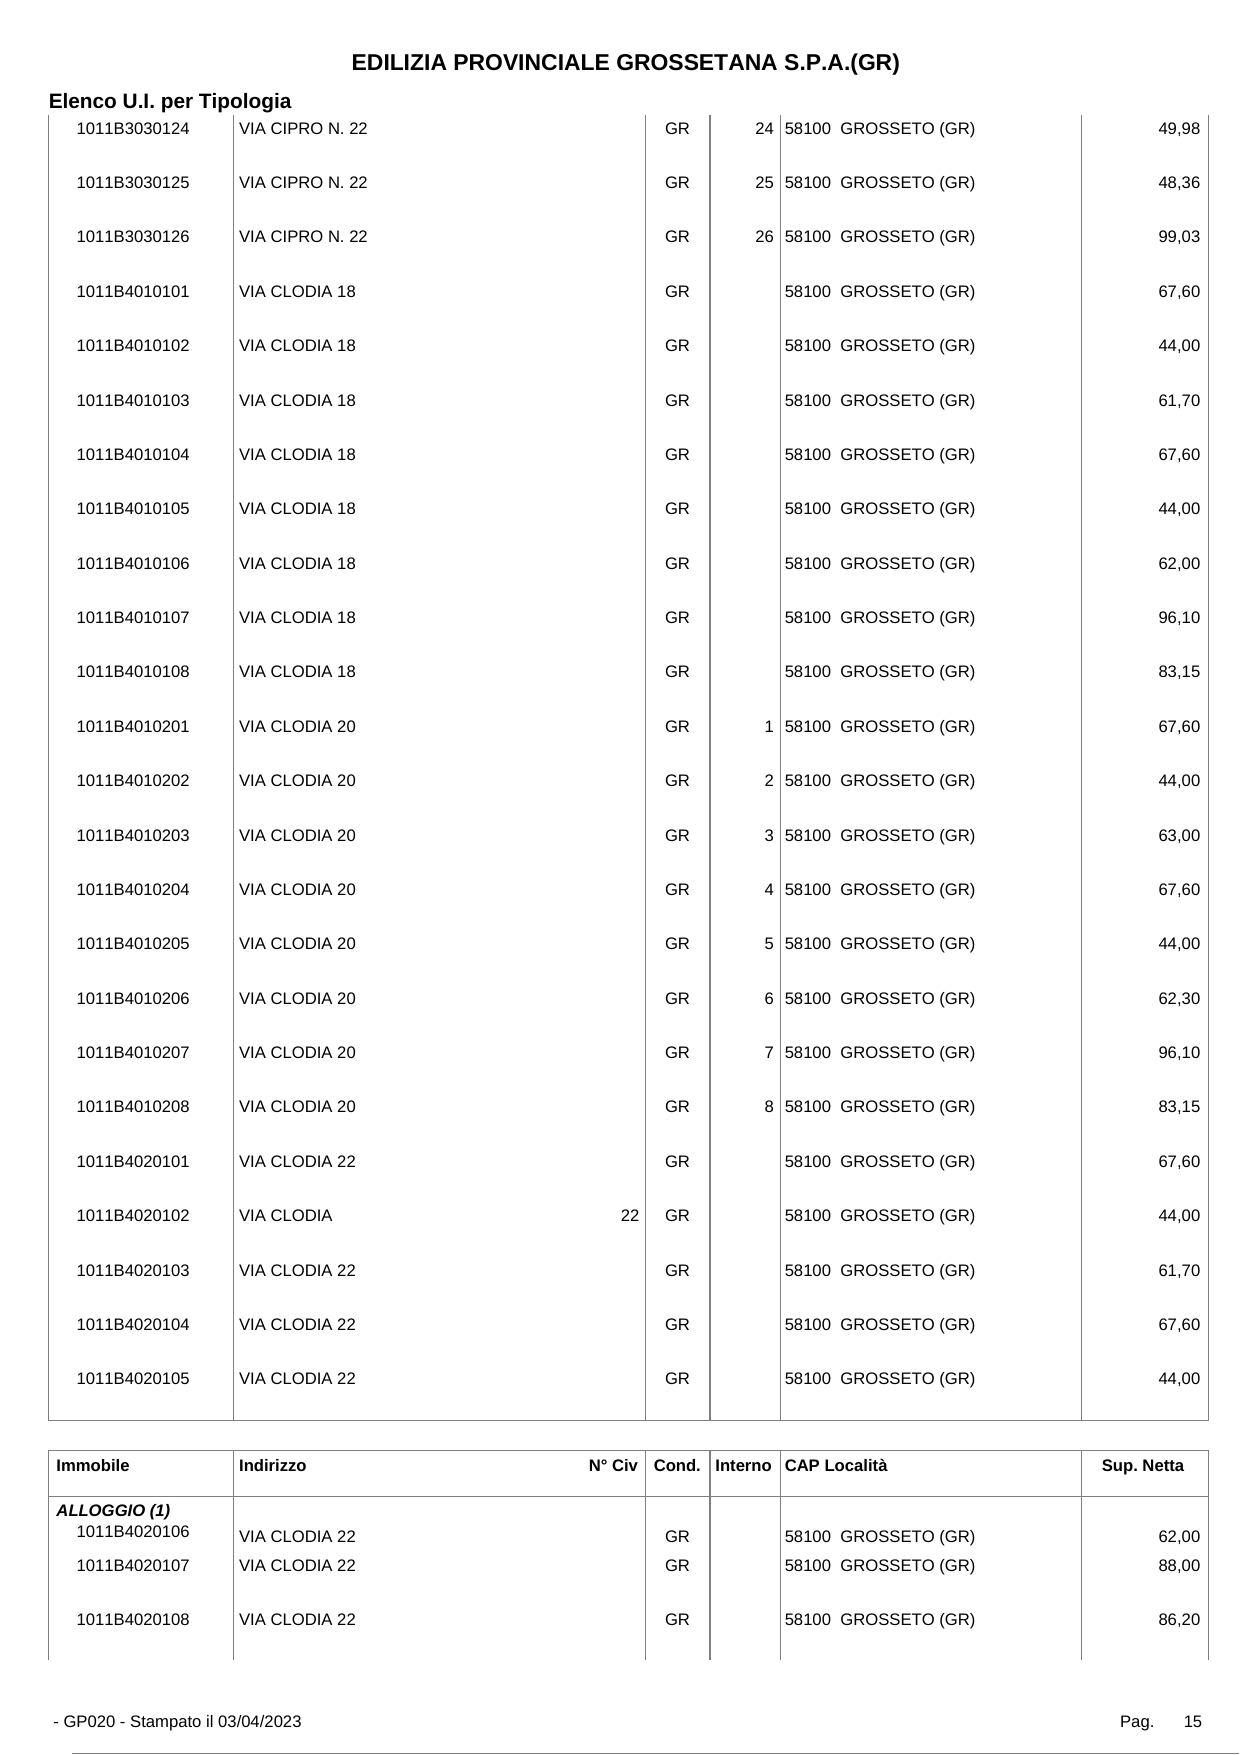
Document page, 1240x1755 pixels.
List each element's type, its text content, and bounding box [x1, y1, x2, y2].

table_cell 24 [711, 115, 780, 169]
table_cell 1011B4020108 [49, 1606, 233, 1660]
table_cell 58100 GROSSETO (GR) [781, 495, 1081, 549]
table_cell VIA CLODIA 18 [234, 604, 588, 658]
table_cell GR [646, 713, 709, 767]
table_cell [589, 1148, 645, 1202]
table_cell GR [646, 1093, 709, 1148]
table_cell 58100 GROSSETO (GR) [781, 713, 1081, 767]
table_cell VIA CLODIA 22 [234, 1256, 588, 1311]
table_cell 58100 GROSSETO (GR) [781, 767, 1081, 821]
table_header Interno [711, 1451, 780, 1496]
table_cell GR [646, 1497, 709, 1551]
table_cell 67,60 [1082, 876, 1208, 930]
table_cell 1011B4010104 [49, 441, 233, 495]
table_cell [711, 658, 780, 713]
table_cell 1011B4010203 [49, 821, 233, 876]
table_cell GR [646, 930, 709, 984]
table_cell [711, 1606, 780, 1660]
table_cell [589, 1365, 645, 1419]
table_cell GR [646, 386, 709, 441]
table_cell [589, 278, 645, 332]
table_cell 58100 GROSSETO (GR) [781, 604, 1081, 658]
table_cell [589, 713, 645, 767]
table_cell VIA CIPRO N. 22 [234, 115, 588, 169]
table_cell 1011B4010201 [49, 713, 233, 767]
table_cell 44,00 [1082, 1365, 1208, 1419]
table_cell VIA CLODIA 20 [234, 985, 588, 1039]
table_cell [589, 1497, 645, 1551]
table_cell 1011B3030124 [49, 115, 233, 169]
table_cell 62,30 [1082, 985, 1208, 1039]
table_cell [589, 767, 645, 821]
table_cell 61,70 [1082, 1256, 1208, 1311]
table_cell 99,03 [1082, 223, 1208, 278]
table_cell 44,00 [1082, 1202, 1208, 1256]
table_cell 58100 GROSSETO (GR) [781, 1551, 1081, 1606]
table_cell 1 [711, 713, 780, 767]
table_cell 58100 GROSSETO (GR) [781, 1606, 1081, 1660]
table_cell [711, 550, 780, 604]
table_cell VIA CLODIA 18 [234, 386, 588, 441]
table_cell [711, 1311, 780, 1365]
table_cell GR [646, 985, 709, 1039]
table_cell VIA CLODIA [234, 1202, 588, 1256]
table_cell 1011B4010102 [49, 332, 233, 386]
table_cell 22 [589, 1202, 645, 1256]
table_cell VIA CLODIA 20 [234, 713, 588, 767]
table_cell 44,00 [1082, 767, 1208, 821]
table_cell 58100 GROSSETO (GR) [781, 930, 1081, 984]
table_cell [589, 821, 645, 876]
table_cell 1011B4010107 [49, 604, 233, 658]
table_cell [589, 223, 645, 278]
table_cell [589, 985, 645, 1039]
table_cell [711, 386, 780, 441]
table_cell [589, 115, 645, 169]
table_cell 2 [711, 767, 780, 821]
table_cell [589, 930, 645, 984]
table_cell GR [646, 115, 709, 169]
table_cell [711, 1202, 780, 1256]
table_cell VIA CLODIA 18 [234, 658, 588, 713]
table_cell 1011B4020104 [49, 1311, 233, 1365]
table_cell [589, 658, 645, 713]
table_cell [589, 550, 645, 604]
table_cell [589, 1093, 645, 1148]
table_cell 1011B4010106 [49, 550, 233, 604]
table_cell ALLOGGIO (1) 1011B4020106 [49, 1497, 233, 1551]
table_cell GR [646, 1311, 709, 1365]
table_cell 83,15 [1082, 658, 1208, 713]
table_cell [589, 332, 645, 386]
table_cell 58100 GROSSETO (GR) [781, 1256, 1081, 1311]
table_cell VIA CLODIA 18 [234, 495, 588, 549]
table_cell 44,00 [1082, 930, 1208, 984]
table_cell 8 [711, 1093, 780, 1148]
table_cell 1011B4010208 [49, 1093, 233, 1148]
table_cell 58100 GROSSETO (GR) [781, 332, 1081, 386]
table_cell GR [646, 332, 709, 386]
table_cell GR [646, 658, 709, 713]
table_cell 1011B4010105 [49, 495, 233, 549]
table_cell 7 [711, 1039, 780, 1093]
table_cell [711, 1148, 780, 1202]
table_cell VIA CLODIA 22 [234, 1606, 588, 1660]
table_cell GR [646, 550, 709, 604]
table_cell 58100 GROSSETO (GR) [781, 876, 1081, 930]
table_cell 1011B4010108 [49, 658, 233, 713]
table_cell 96,10 [1082, 1039, 1208, 1093]
table_cell VIA CLODIA 22 [234, 1148, 588, 1202]
table_cell 58100 GROSSETO (GR) [781, 386, 1081, 441]
table_cell 62,00 [1082, 550, 1208, 604]
table_cell 67,60 [1082, 441, 1208, 495]
table_cell 6 [711, 985, 780, 1039]
table_cell 1011B4010207 [49, 1039, 233, 1093]
table_cell [589, 441, 645, 495]
table_cell 1011B3030126 [49, 223, 233, 278]
table_cell VIA CLODIA 22 [234, 1365, 588, 1419]
table_cell VIA CLODIA 20 [234, 1093, 588, 1148]
table_cell 1011B4010101 [49, 278, 233, 332]
table_cell 58100 GROSSETO (GR) [781, 169, 1081, 223]
table_cell 58100 GROSSETO (GR) [781, 1039, 1081, 1093]
table_cell [589, 1256, 645, 1311]
table_cell 44,00 [1082, 495, 1208, 549]
table_cell 1011B4020101 [49, 1148, 233, 1202]
table_cell 44,00 [1082, 332, 1208, 386]
table_cell 58100 GROSSETO (GR) [781, 1365, 1081, 1419]
table_cell 26 [711, 223, 780, 278]
table_cell 1011B4010204 [49, 876, 233, 930]
table_cell GR [646, 1256, 709, 1311]
table_cell [711, 1497, 780, 1551]
table_cell GR [646, 223, 709, 278]
table_cell 1011B4020105 [49, 1365, 233, 1419]
table_header Indirizzo [234, 1451, 588, 1496]
table_cell [589, 1311, 645, 1365]
table_cell 1011B4020107 [49, 1551, 233, 1606]
table_cell 58100 GROSSETO (GR) [781, 821, 1081, 876]
table_header N° Civ [589, 1451, 645, 1496]
table_cell 1011B4020103 [49, 1256, 233, 1311]
table_header Cond. [646, 1451, 709, 1496]
table_cell 1011B4010202 [49, 767, 233, 821]
table_cell 58100 GROSSETO (GR) [781, 1093, 1081, 1148]
table_cell [711, 1551, 780, 1606]
table_cell GR [646, 767, 709, 821]
table_cell [589, 386, 645, 441]
table_cell VIA CLODIA 20 [234, 876, 588, 930]
table_cell 58100 GROSSETO (GR) [781, 658, 1081, 713]
table_cell GR [646, 169, 709, 223]
table_cell [589, 1551, 645, 1606]
table_cell 96,10 [1082, 604, 1208, 658]
table_cell GR [646, 441, 709, 495]
table_cell 1011B4010205 [49, 930, 233, 984]
table_cell GR [646, 278, 709, 332]
table_cell 1011B4010206 [49, 985, 233, 1039]
table_cell GR [646, 1551, 709, 1606]
table_cell 4 [711, 876, 780, 930]
table_cell 58100 GROSSETO (GR) [781, 985, 1081, 1039]
table_cell 83,15 [1082, 1093, 1208, 1148]
table_cell GR [646, 821, 709, 876]
table_cell [711, 604, 780, 658]
table_cell [711, 495, 780, 549]
table_cell VIA CLODIA 20 [234, 767, 588, 821]
table_cell 48,36 [1082, 169, 1208, 223]
table_cell GR [646, 604, 709, 658]
table_cell 58100 GROSSETO (GR) [781, 550, 1081, 604]
table_cell 1011B3030125 [49, 169, 233, 223]
table_cell 1011B4020102 [49, 1202, 233, 1256]
table_cell GR [646, 1202, 709, 1256]
table_cell VIA CLODIA 22 [234, 1311, 588, 1365]
table_cell [589, 876, 645, 930]
table_cell 3 [711, 821, 780, 876]
table_cell [589, 495, 645, 549]
table_cell GR [646, 1148, 709, 1202]
table_cell 5 [711, 930, 780, 984]
table_cell 1011B4010103 [49, 386, 233, 441]
table_header CAP Località [781, 1451, 1081, 1496]
table_cell [589, 604, 645, 658]
table_cell GR [646, 1365, 709, 1419]
table_cell VIA CIPRO N. 22 [234, 223, 588, 278]
table_cell 86,20 [1082, 1606, 1208, 1660]
table_cell 58100 GROSSETO (GR) [781, 1202, 1081, 1256]
table_cell VIA CLODIA 18 [234, 550, 588, 604]
table_cell VIA CLODIA 22 [234, 1497, 588, 1551]
table_cell 67,60 [1082, 278, 1208, 332]
table_cell [711, 278, 780, 332]
table_cell GR [646, 1039, 709, 1093]
table_cell [589, 1039, 645, 1093]
table_cell VIA CLODIA 18 [234, 441, 588, 495]
table_cell 58100 GROSSETO (GR) [781, 115, 1081, 169]
table_cell 67,60 [1082, 1148, 1208, 1202]
table_cell GR [646, 1606, 709, 1660]
table_cell 58100 GROSSETO (GR) [781, 1311, 1081, 1365]
table_cell VIA CLODIA 18 [234, 278, 588, 332]
table_cell [589, 1606, 645, 1660]
table_cell 25 [711, 169, 780, 223]
table_cell GR [646, 495, 709, 549]
table_cell 58100 GROSSETO (GR) [781, 278, 1081, 332]
table_cell 58100 GROSSETO (GR) [781, 1497, 1081, 1551]
table_cell [711, 332, 780, 386]
table_cell VIA CIPRO N. 22 [234, 169, 588, 223]
table_cell 58100 GROSSETO (GR) [781, 441, 1081, 495]
table_cell VIA CLODIA 20 [234, 1039, 588, 1093]
table_cell VIA CLODIA 20 [234, 821, 588, 876]
table_cell 67,60 [1082, 1311, 1208, 1365]
table_cell [711, 441, 780, 495]
table_cell 58100 GROSSETO (GR) [781, 1148, 1081, 1202]
table_header Sup. Netta [1082, 1451, 1208, 1496]
table_cell 49,98 [1082, 115, 1208, 169]
table_cell [711, 1365, 780, 1419]
table_cell VIA CLODIA 20 [234, 930, 588, 984]
table_header Immobile [49, 1451, 233, 1496]
table_cell 61,70 [1082, 386, 1208, 441]
table_cell 63,00 [1082, 821, 1208, 876]
table_cell 67,60 [1082, 713, 1208, 767]
table_cell 88,00 [1082, 1551, 1208, 1606]
table_cell VIA CLODIA 22 [234, 1551, 588, 1606]
table_cell [711, 1256, 780, 1311]
table_cell 58100 GROSSETO (GR) [781, 223, 1081, 278]
table_cell 62,00 [1082, 1497, 1208, 1551]
table_cell GR [646, 876, 709, 930]
table_cell VIA CLODIA 18 [234, 332, 588, 386]
table_cell [589, 169, 645, 223]
